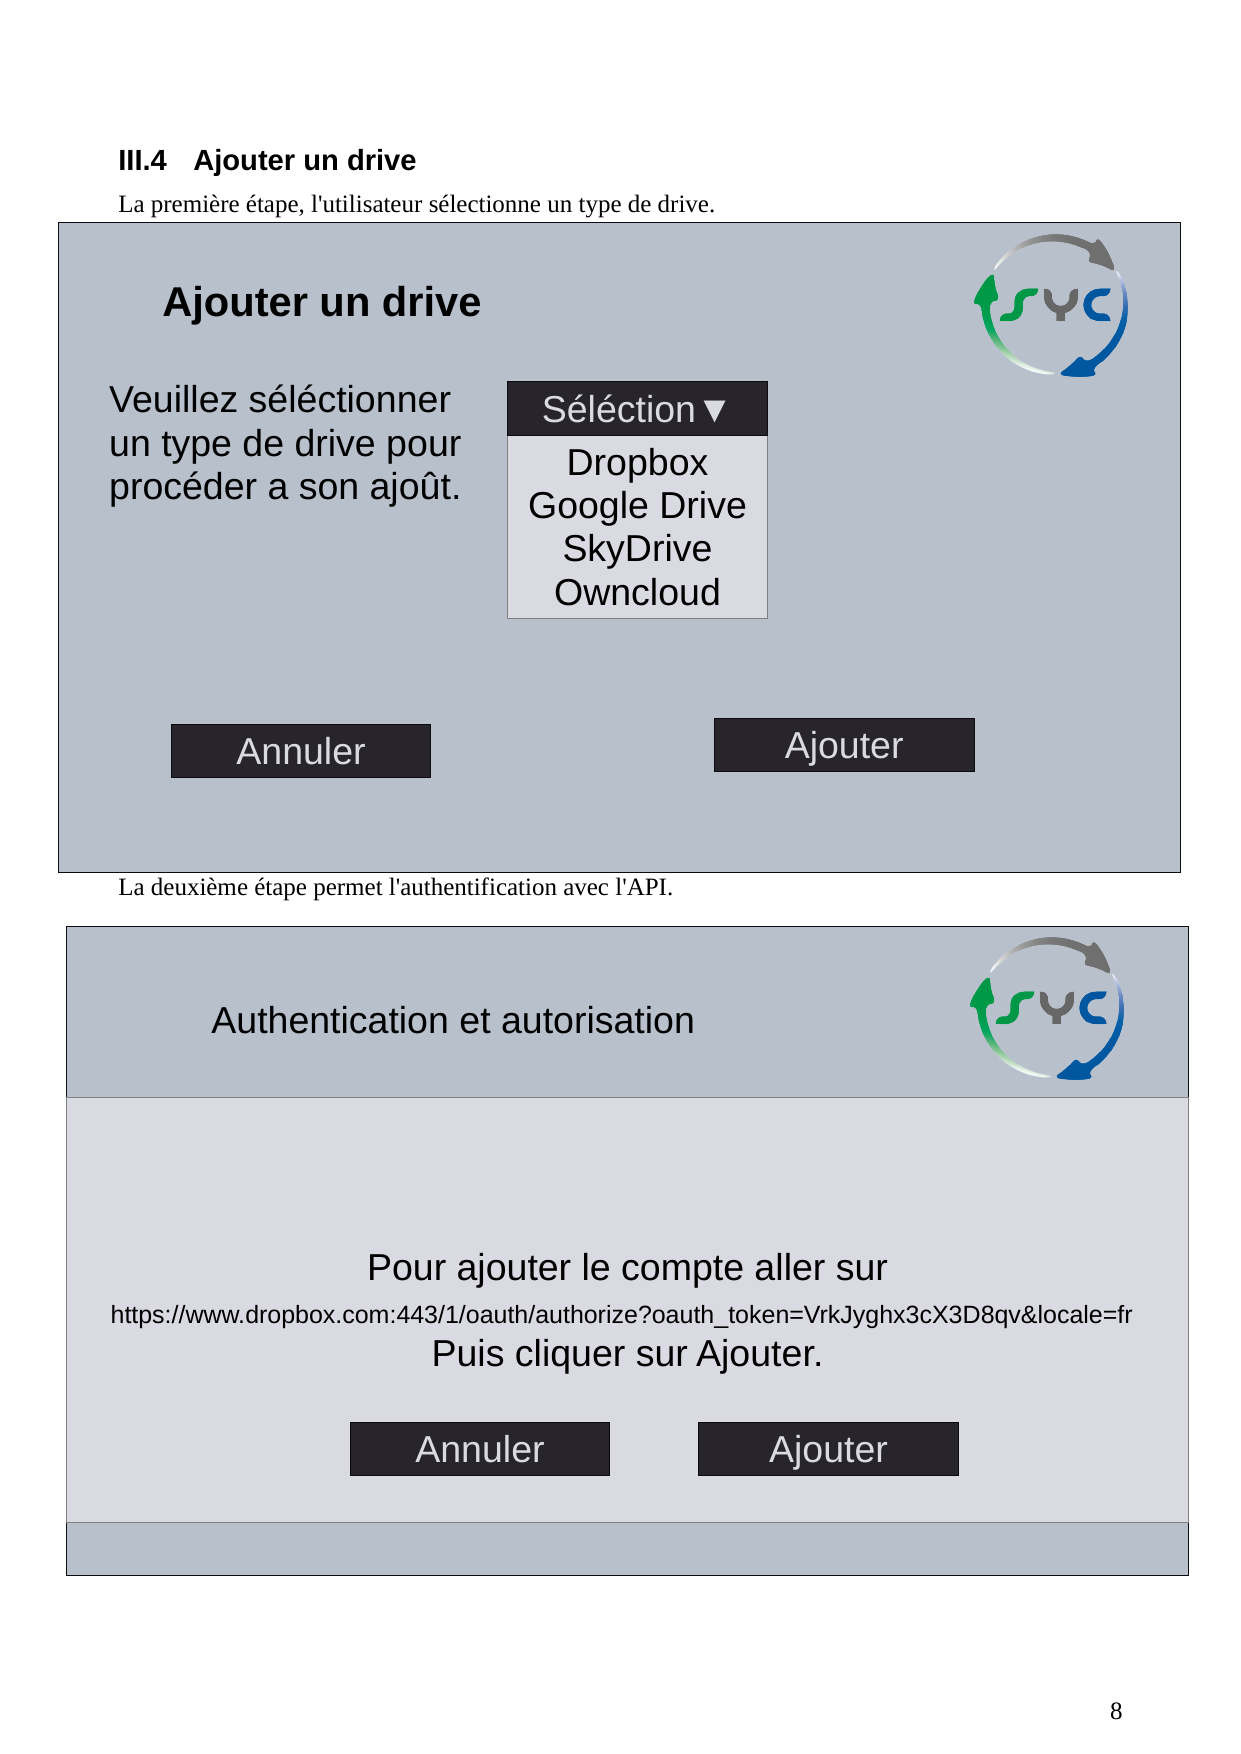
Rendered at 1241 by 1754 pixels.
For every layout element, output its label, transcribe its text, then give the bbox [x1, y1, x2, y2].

picture [970, 937, 1124, 1080]
text La deuxième étape permet l'authentification avec l'API. [118, 873, 1122, 901]
picture [974, 234, 1128, 377]
subtitle Ajouter un drive [118, 143, 1122, 177]
text La première étape, l'utilisateur sélectionne un type de drive. [118, 189, 1122, 218]
